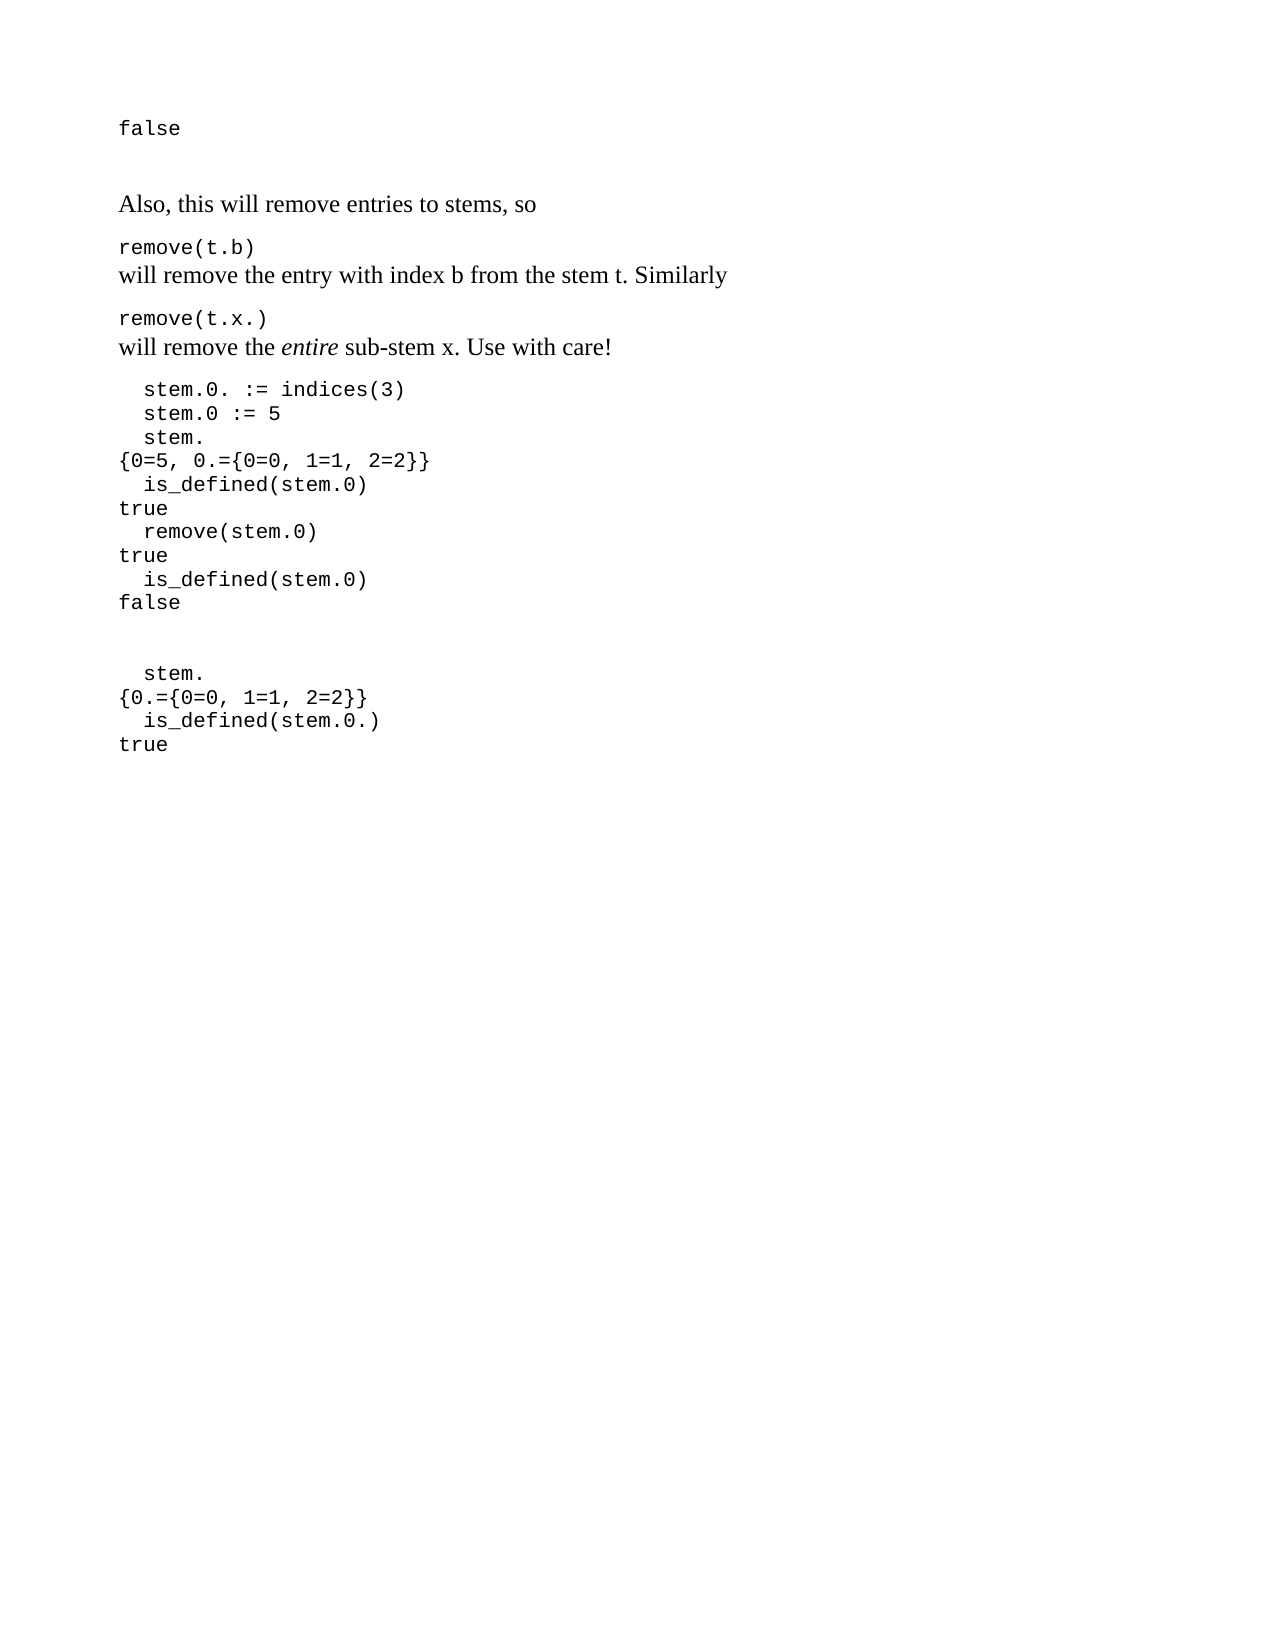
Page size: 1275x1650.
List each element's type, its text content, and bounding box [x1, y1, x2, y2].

text is_defined(stem.0.) [118, 711, 1157, 734]
text true [118, 498, 1157, 521]
text stem.0 := 5 [118, 403, 1157, 427]
text remove(t.b) [118, 237, 1157, 261]
text is_defined(stem.0) [118, 569, 1157, 592]
text remove(stem.0) [118, 521, 1157, 545]
text will remove the entire sub-stem x. Use with care! [118, 332, 1157, 361]
text false [118, 592, 1157, 616]
text remove(t.x.) [118, 308, 1157, 332]
text stem.0. := indices(3) [118, 379, 1157, 403]
text stem. [118, 427, 1157, 450]
text false [118, 118, 1157, 142]
text will remove the entry with index b from the stem t. Similarly [118, 261, 1157, 289]
text {0.={0=0, 1=1, 2=2}} [118, 687, 1157, 711]
text Also, this will remove entries to stems, so [118, 189, 1157, 218]
text true [118, 545, 1157, 569]
text true [118, 734, 1157, 758]
text {0=5, 0.={0=0, 1=1, 2=2}} [118, 450, 1157, 474]
text stem. [118, 663, 1157, 687]
text is_defined(stem.0) [118, 474, 1157, 498]
